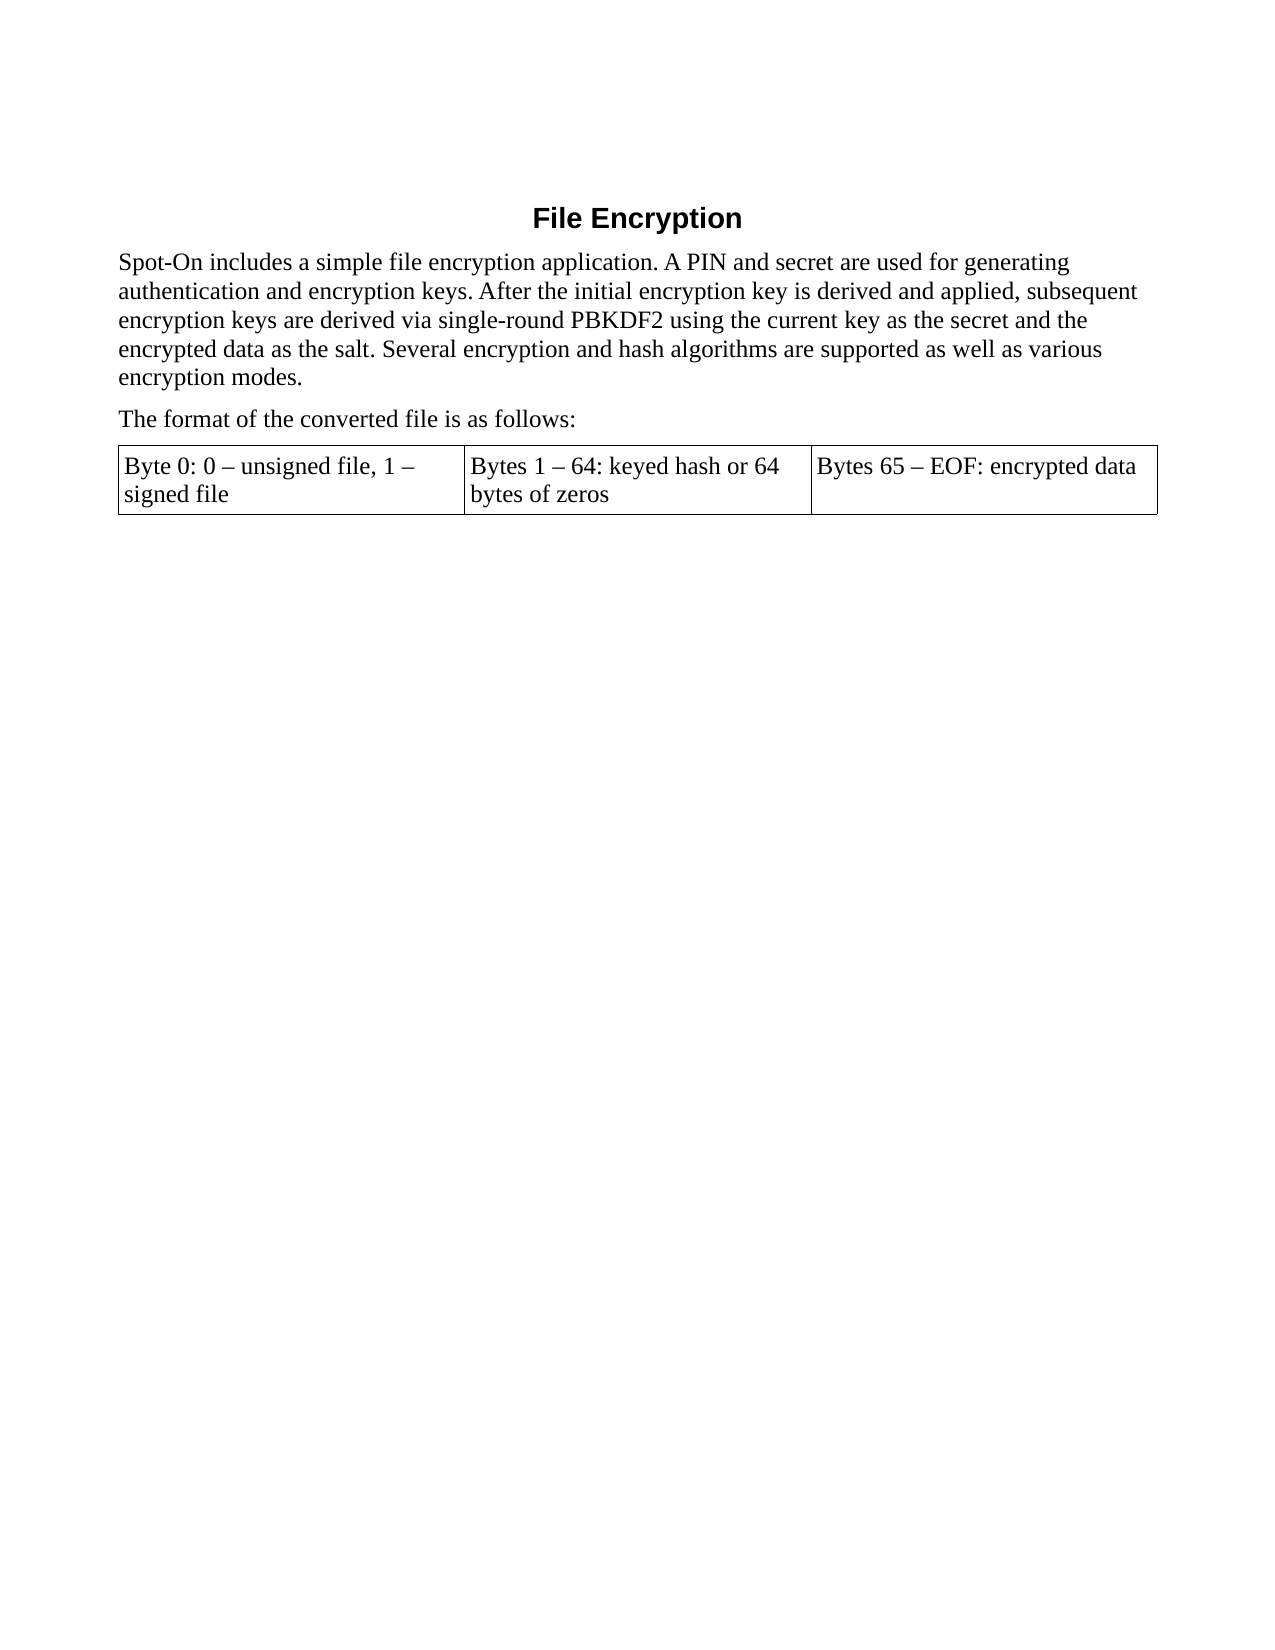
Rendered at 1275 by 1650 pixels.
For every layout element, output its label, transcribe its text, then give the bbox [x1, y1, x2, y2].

table_header Bytes 65 – EOF: encrypted data [812, 446, 1157, 514]
table_header Byte 0: 0 – unsigned file, 1 – signed file [119, 446, 464, 514]
text The format of the converted file is as follows: [118, 404, 1157, 432]
table_header Bytes 1 – 64: keyed hash or 64 bytes of zeros [465, 446, 811, 514]
subtitle File Encryption [118, 201, 1157, 235]
text Spot-On includes a simple file encryption application. A PIN and secret are used for generating authentication and encryption keys. After the initial encryption key is derived and applied, subsequent encryption keys are derived via single-round PBKDF2 using the current key as the secret and the encrypted data as the salt. Several encryption and hash algorithms are supported as well as various encryption modes. [118, 247, 1157, 391]
